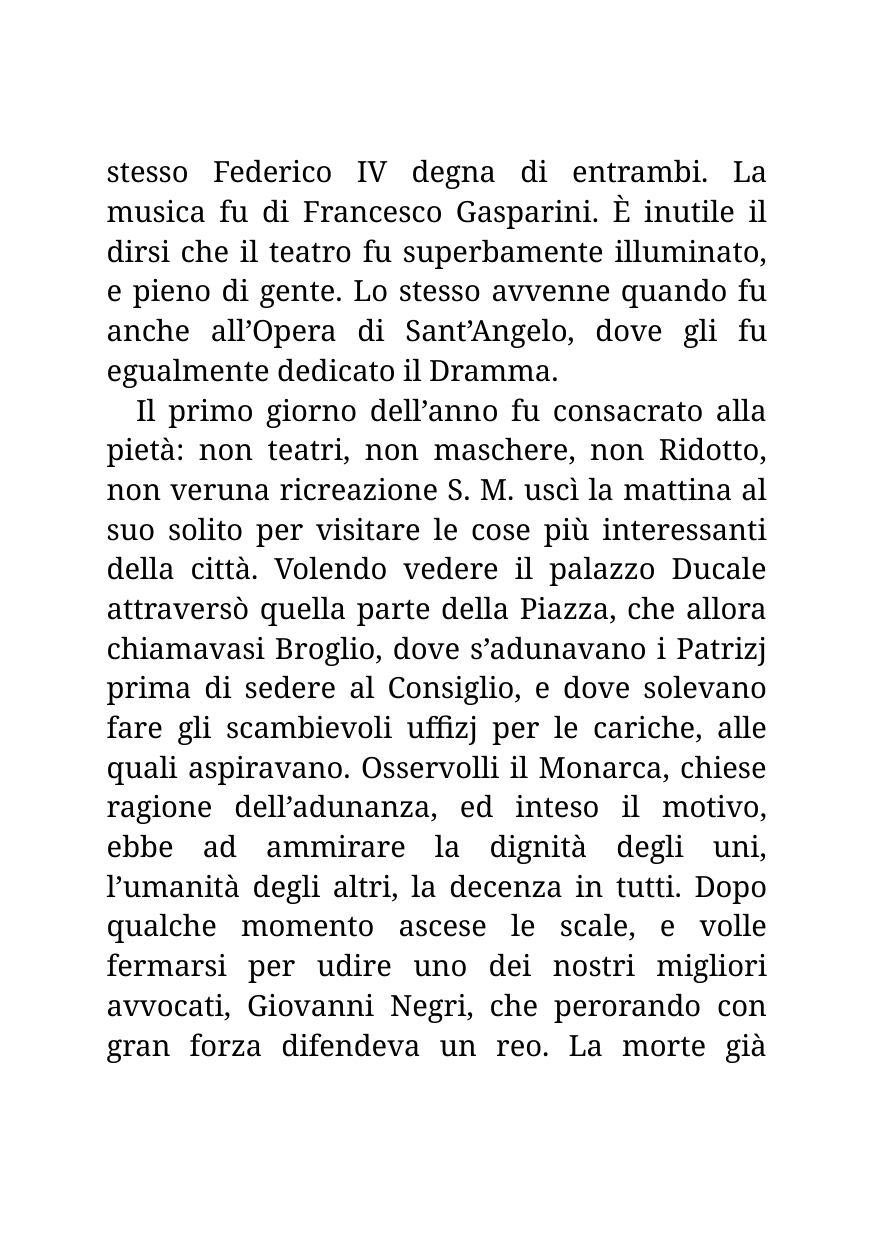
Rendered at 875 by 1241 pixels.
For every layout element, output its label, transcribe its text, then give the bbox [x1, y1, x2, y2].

text Il primo giorno dell’anno fu consacrato alla pietà: non teatri, non maschere, non Ridotto, non veruna ricreazione S. M. uscì la mattina al suo solito per visitare le cose più interessanti della città. Volendo vedere il palazzo Ducale attraversò quella parte della Piazza, che allora chiamavasi Broglio, dove s’adunavano i Patrizj prima di sedere al Consiglio, e dove solevano fare gli scambievoli uffizj per le cariche, alle quali aspiravano. Osservolli il Monarca, chiese ragione dell’adunanza, ed inteso il motivo, ebbe ad ammirare la dignità degli uni, l’umanità degli altri, la decenza in tutti. Dopo qualche momento ascese le scale, e volle fermarsi per udire uno dei nostri migliori avvocati, Giovanni Negri, che perorando con gran forza difendeva un reo. La morte già [106, 390, 768, 1064]
text stesso Federico IV degna di entrambi. La musica fu di Francesco Gasparini. È inutile il dirsi che il teatro fu superbamente illuminato, e pieno di gente. Lo stesso avvenne quando fu anche all’Opera di Sant’Angelo, dove gli fu egualmente dedicato il Dramma. [106, 152, 768, 390]
